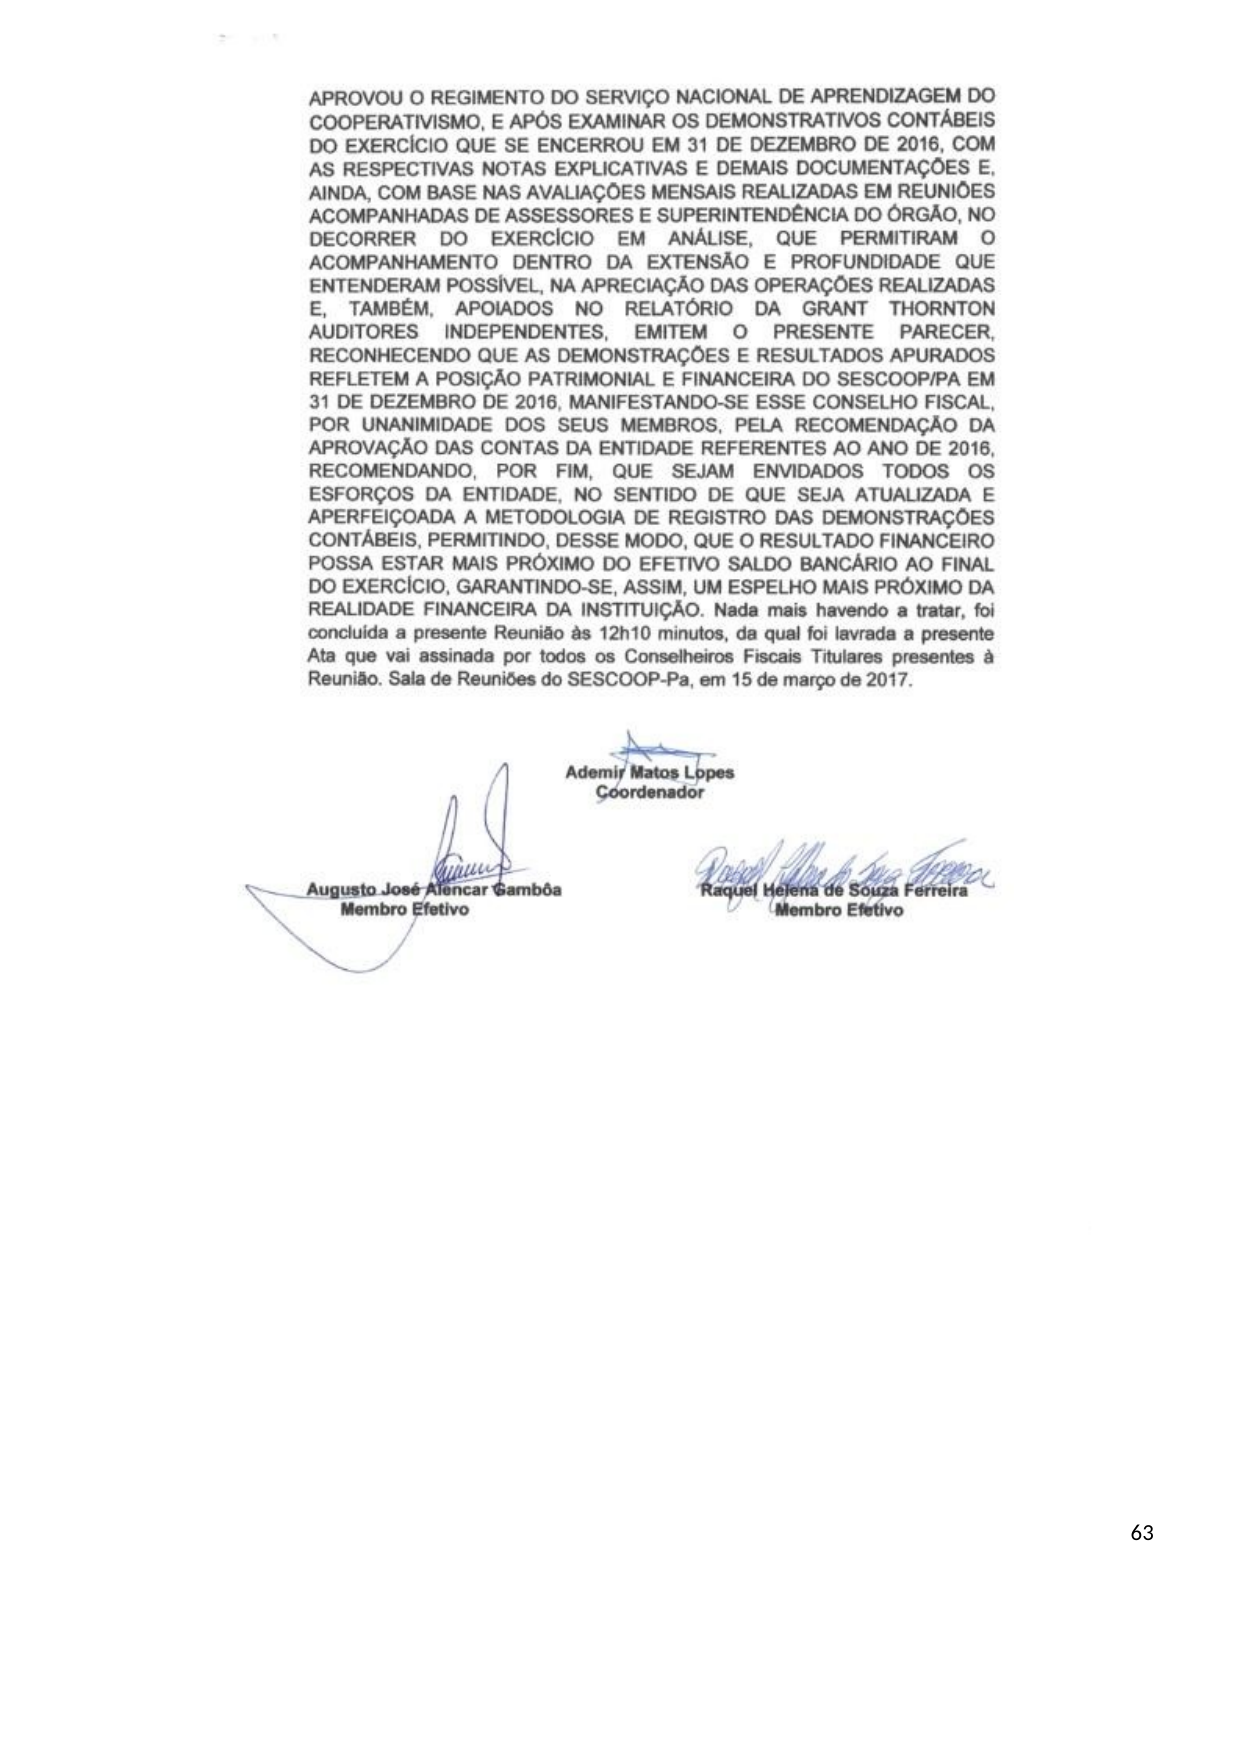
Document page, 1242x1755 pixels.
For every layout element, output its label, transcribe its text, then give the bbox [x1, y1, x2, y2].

text 63 [175, 1518, 1154, 1546]
